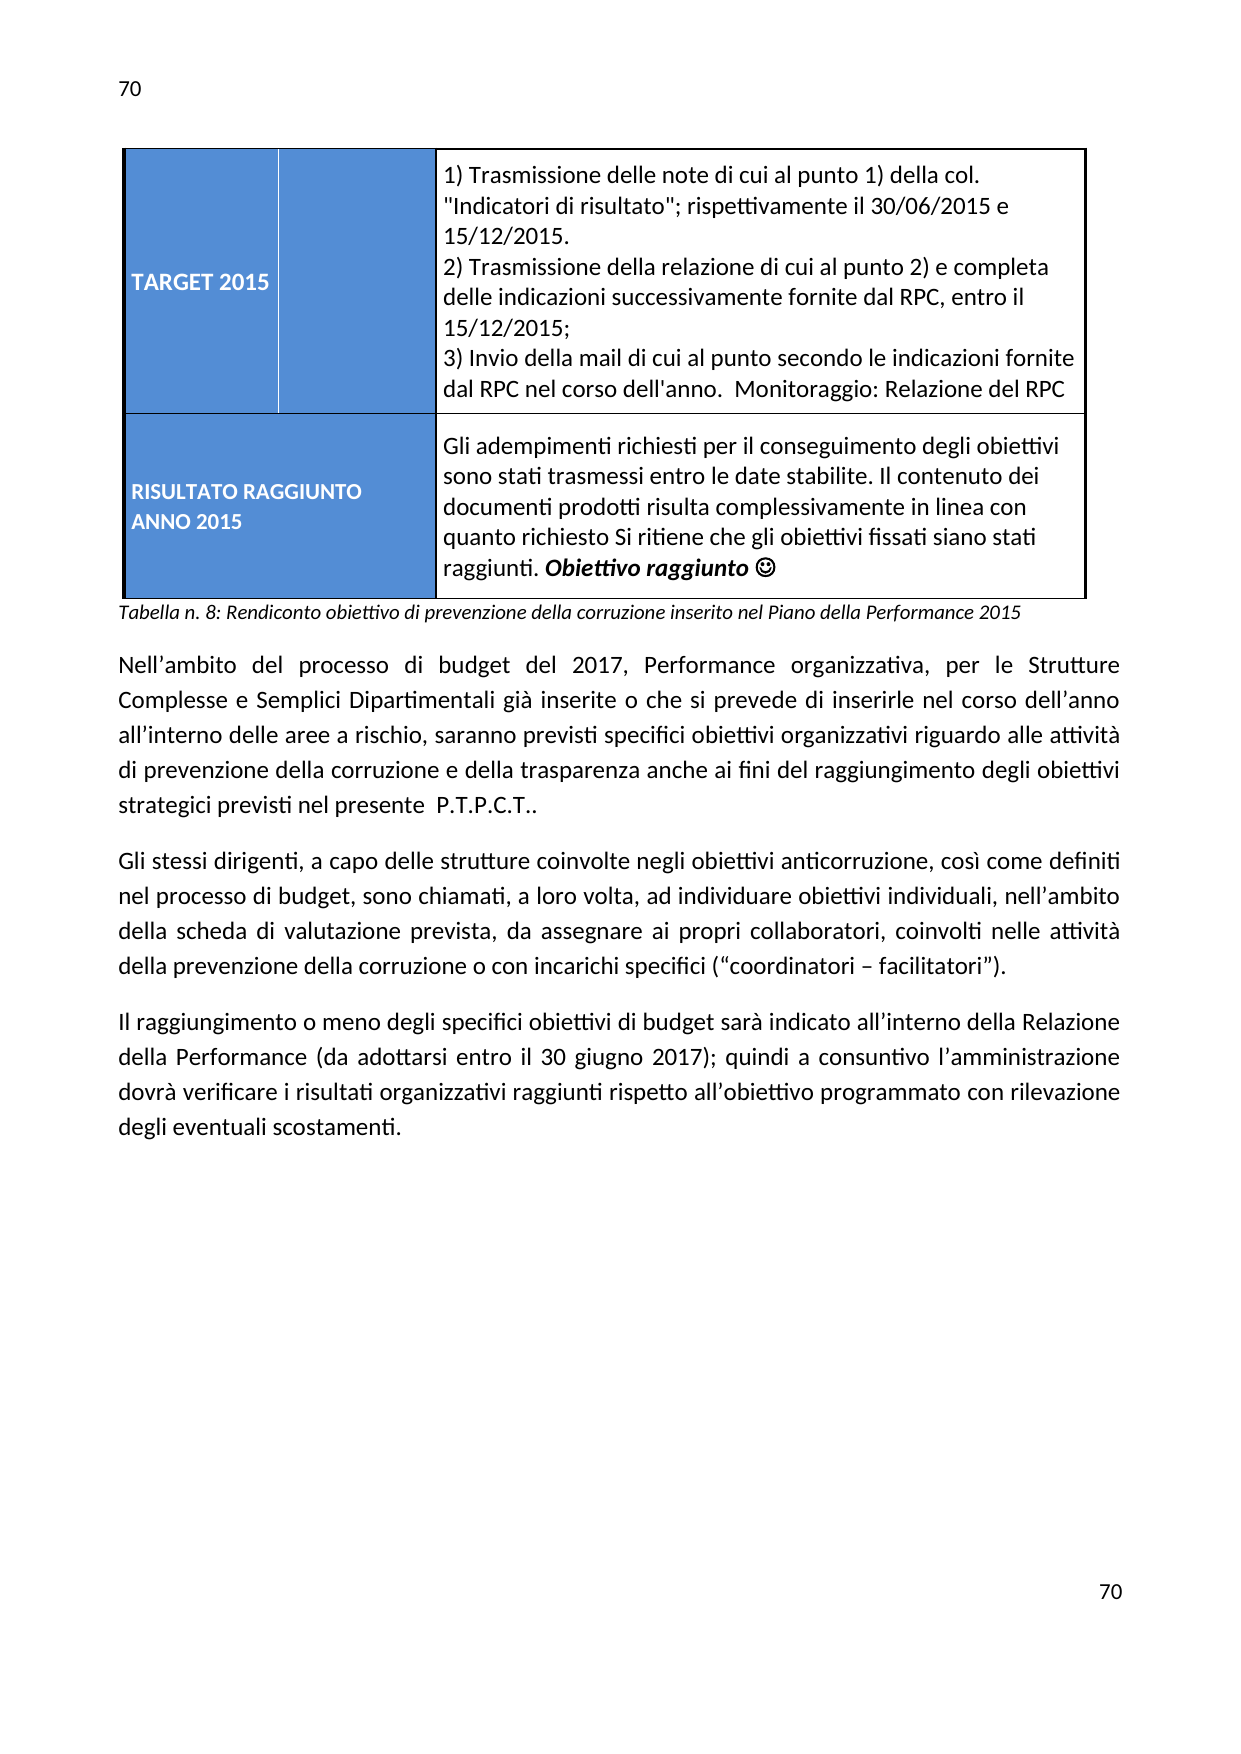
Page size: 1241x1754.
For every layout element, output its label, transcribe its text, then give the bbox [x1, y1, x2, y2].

table_cell RISULTATO RAGGIUNTO ANNO 2015 [126, 414, 435, 598]
table_cell Gli adempimenti richiesti per il conseguimento degli obiettivi sono stati trasmessi entro le date stabilite. Il contenuto dei documenti prodotti risulta complessivamente in linea con quanto richiesto Si ritiene che gli obiettivi fissati siano stati raggiunti. Obiettivo raggiunto  [437, 414, 1084, 598]
text Tabella n. 8: Rendiconto obiettivo di prevenzione della corruzione inserito nel Piano della Performance 2015 [118, 599, 1122, 624]
table_cell TARGET 2015 [126, 149, 278, 413]
text Nell’ambito del processo di budget del 2017, Performance organizzativa, per le Strutture Complesse e Semplici Dipartimentali già inserite o che si prevede di inserirle nel corso dell’anno all’interno delle aree a rischio, saranno previsti specifici obiettivi organizzativi riguardo alle attività di prevenzione della corruzione e della trasparenza anche ai fini del raggiungimento degli obiettivi strategici previsti nel presente P.T.P.C.T.. [118, 649, 1122, 819]
table_cell 1) Trasmissione delle note di cui al punto 1) della col. "Indicatori di risultato"; rispettivamente il 30/06/2015 e 15/12/2015. 2) Trasmissione della relazione di cui al punto 2) e completa delle indicazioni successivamente fornite dal RPC, entro il 15/12/2015; 3) Invio della mail di cui al punto secondo le indicazioni fornite dal RPC nel corso dell'anno. Monitoraggio: Relazione del RPC [437, 150, 1084, 413]
text Gli stessi dirigenti, a capo delle strutture coinvolte negli obiettivi anticorruzione, così come definiti nel processo di budget, sono chiamati, a loro volta, ad individuare obiettivi individuali, nell’ambito della scheda di valutazione prevista, da assegnare ai propri collaboratori, coinvolti nelle attività della prevenzione della corruzione o con incarichi specifici (“coordinatori – facilitatori”). [118, 845, 1122, 980]
text Il raggiungimento o meno degli specifici obiettivi di budget sarà indicato all’interno della Relazione della Performance (da adottarsi entro il 30 giugno 2017); quindi a consuntivo l’amministrazione dovrà verificare i risultati organizzativi raggiunti rispetto all’obiettivo programmato con rilevazione degli eventuali scostamenti. [118, 1006, 1122, 1141]
table_cell [279, 149, 435, 413]
